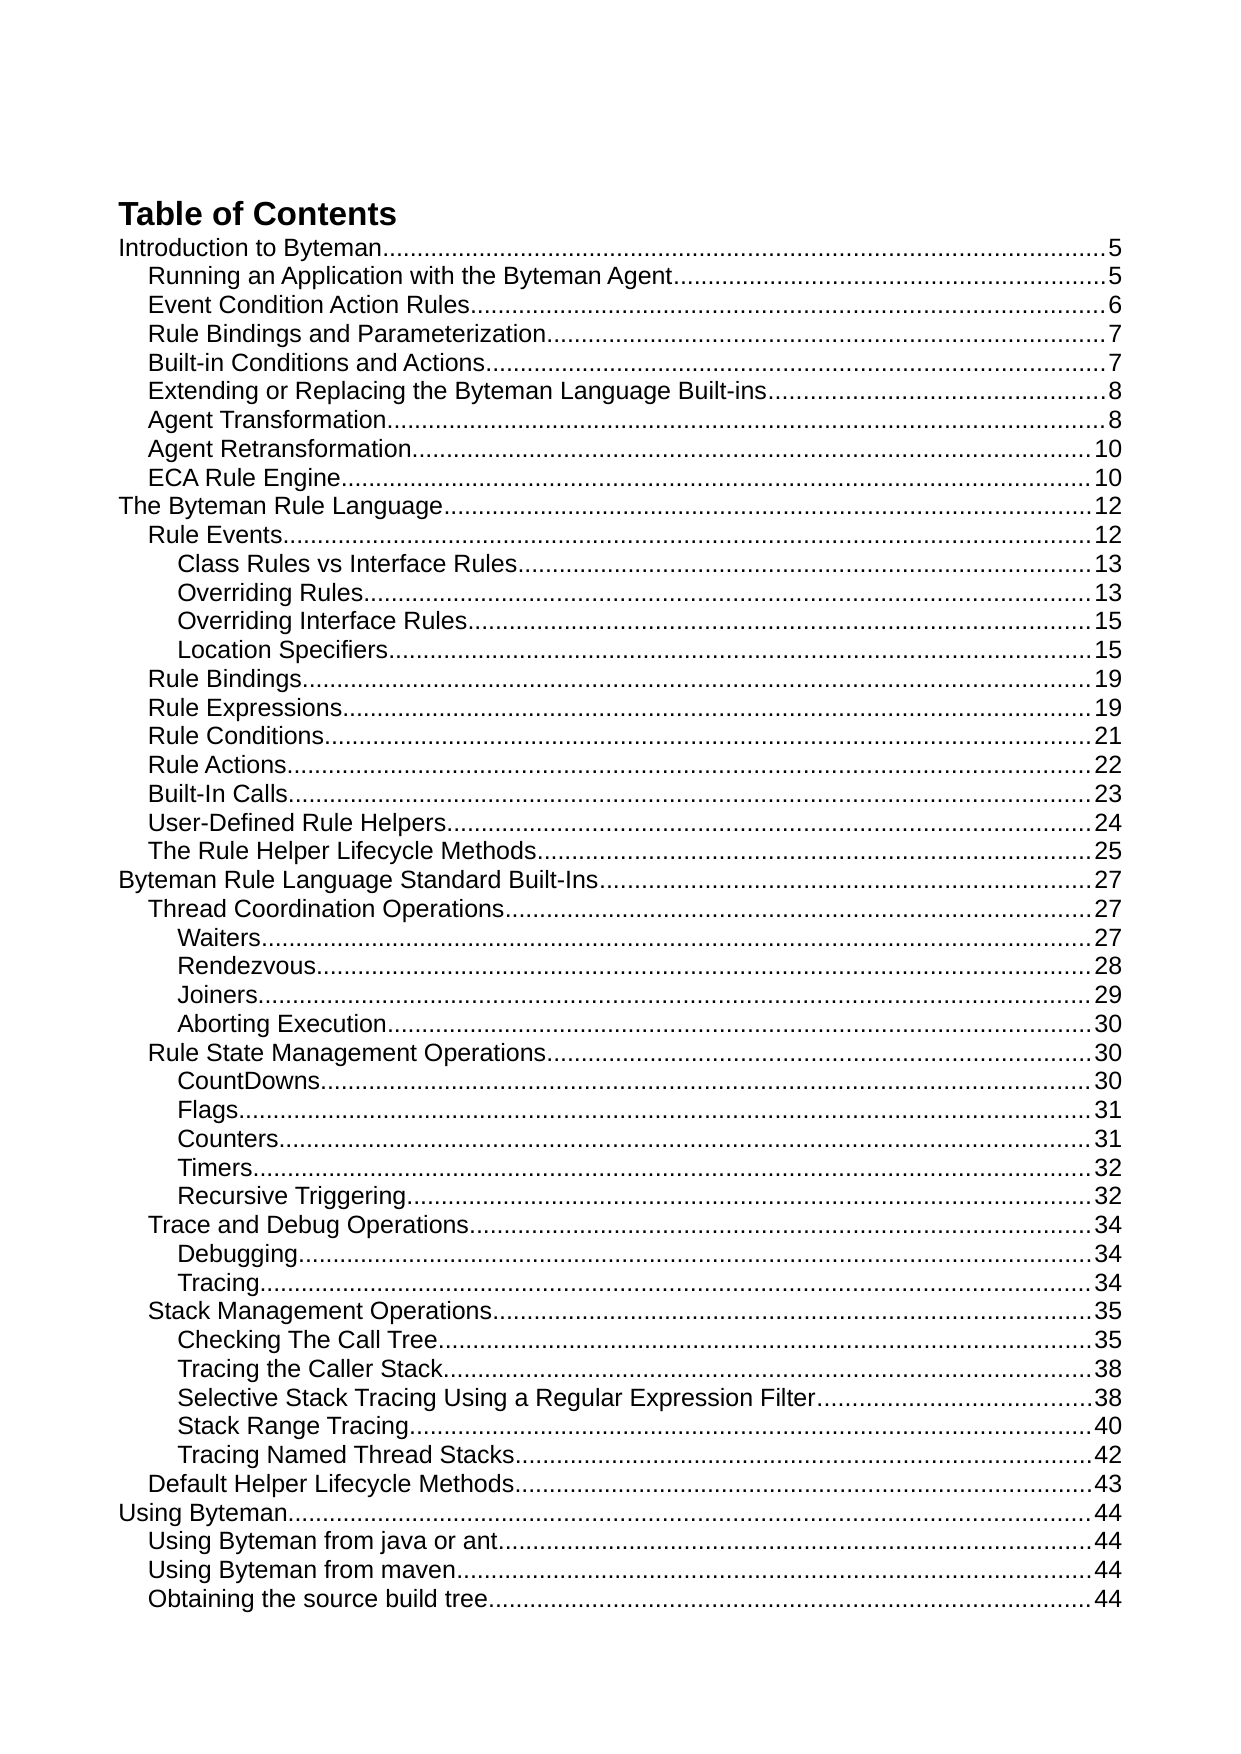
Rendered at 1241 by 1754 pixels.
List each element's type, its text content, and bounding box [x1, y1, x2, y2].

text Checking The Call Tree 35 [177, 1325, 1122, 1354]
text Rule Bindings 19 [148, 664, 1122, 692]
text The Rule Helper Lifecycle Methods 25 [148, 836, 1122, 865]
text Class Rules vs Interface Rules 13 [177, 549, 1122, 577]
text CountDowns 30 [177, 1066, 1122, 1095]
text Waiters 27 [177, 922, 1122, 951]
text Byteman Rule Language Standard Built-Ins 27 [118, 865, 1122, 894]
text Stack Management Operations 35 [148, 1296, 1122, 1325]
text Rendezvous 28 [177, 951, 1122, 980]
text Using Byteman from java or ant 44 [148, 1526, 1122, 1555]
text Flags 31 [177, 1095, 1122, 1124]
subtitle Table of Contents [118, 194, 1122, 232]
text Default Helper Lifecycle Methods 43 [148, 1469, 1122, 1497]
text Rule Events 12 [148, 520, 1122, 549]
text Rule Actions 22 [148, 750, 1122, 779]
text Rule Bindings and Parameterization 7 [148, 319, 1122, 347]
text Agent Retransformation 10 [148, 434, 1122, 462]
text Joiners 29 [177, 980, 1122, 1009]
text Debugging 34 [177, 1239, 1122, 1267]
text Trace and Debug Operations 34 [148, 1210, 1122, 1239]
text Tracing the Caller Stack 38 [177, 1354, 1122, 1382]
text Built-in Conditions and Actions 7 [148, 347, 1122, 376]
text Selective Stack Tracing Using a Regular Expression Filter 38 [177, 1382, 1122, 1411]
text Tracing Named Thread Stacks 42 [177, 1440, 1122, 1469]
text Thread Coordination Operations 27 [148, 894, 1122, 922]
text Timers 32 [177, 1152, 1122, 1181]
text Introduction to Byteman 5 [118, 232, 1122, 261]
text Running an Application with the Byteman Agent 5 [148, 261, 1122, 290]
text Rule Conditions 21 [148, 721, 1122, 750]
text Recursive Triggering 32 [177, 1181, 1122, 1210]
text Overriding Interface Rules 15 [177, 606, 1122, 635]
text ECA Rule Engine 10 [148, 462, 1122, 491]
text Agent Transformation 8 [148, 405, 1122, 434]
text Using Byteman from maven 44 [148, 1555, 1122, 1584]
text Stack Range Tracing 40 [177, 1411, 1122, 1440]
text Built-In Calls 23 [148, 779, 1122, 807]
text Extending or Replacing the Byteman Language Built-ins 8 [148, 376, 1122, 405]
text Event Condition Action Rules 6 [148, 290, 1122, 319]
text Rule Expressions 19 [148, 692, 1122, 721]
text Tracing 34 [177, 1267, 1122, 1296]
text Counters 31 [177, 1124, 1122, 1152]
text The Byteman Rule Language 12 [118, 491, 1122, 520]
text Obtaining the source build tree 44 [148, 1584, 1122, 1612]
text Overriding Rules 13 [177, 577, 1122, 606]
text Using Byteman 44 [118, 1497, 1122, 1526]
text Location Specifiers 15 [177, 635, 1122, 664]
text User-Defined Rule Helpers 24 [148, 807, 1122, 836]
text Rule State Management Operations 30 [148, 1037, 1122, 1066]
text Aborting Execution 30 [177, 1009, 1122, 1037]
